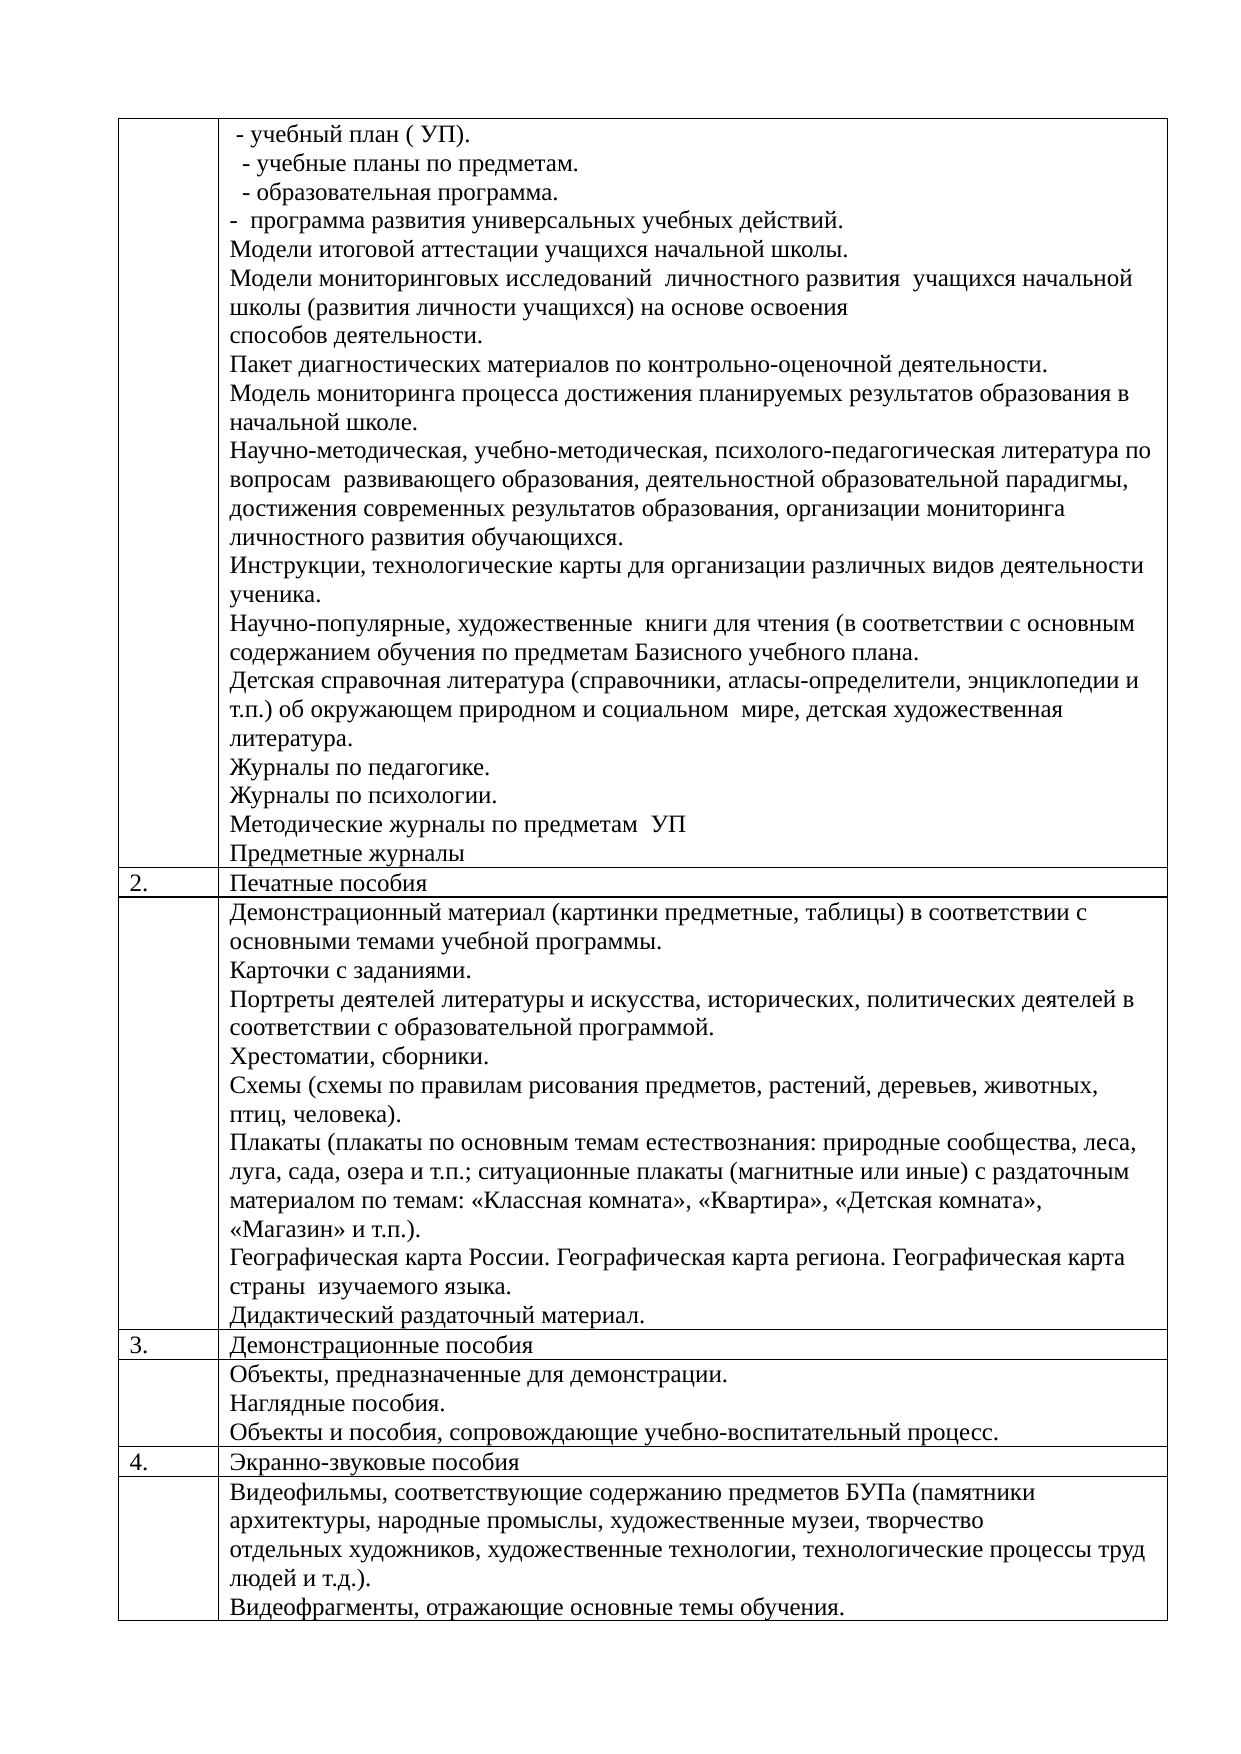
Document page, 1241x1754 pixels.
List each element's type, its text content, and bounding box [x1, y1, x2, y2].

table_cell Объекты, предназначенные для демонстрации. Наглядные пособия. Объекты и пособия, сопровождающие учебно-воспитательный процесс. [219, 1360, 1167, 1446]
table_cell Видеофильмы, соответствующие содержанию предметов БУПа (памятники архитектуры, народные промыслы, художественные музеи, творчество отдельных художников, художественные технологии, технологические процессы труд людей и т.д.). Видеофрагменты, отражающие основные темы обучения. [219, 1477, 1167, 1620]
table_cell Печатные пособия [219, 868, 1167, 896]
table_cell 3. [119, 1330, 218, 1358]
table_cell [119, 1360, 218, 1446]
table_cell [119, 119, 218, 867]
table_cell Экранно-звуковые пособия [219, 1447, 1167, 1476]
table_cell 2. [119, 868, 218, 896]
table_cell [119, 1477, 218, 1620]
table_cell Демонстрационные пособия [219, 1330, 1167, 1358]
table_cell [119, 898, 218, 1329]
table_cell 4. [119, 1447, 218, 1476]
table_cell - учебный план ( УП). - учебные планы по предметам. - образовательная программа. - программа развития универсальных учебных действий. Модели итоговой аттестации учащихся начальной школы. Модели мониторинговых исследований личностного развития учащихся начальной школы (развития личности учащихся) на основе освоения способов деятельности. Пакет диагностических материалов по контрольно-оценочной деятельности. Модель мониторинга процесса достижения планируемых результатов образования в начальной школе. Научно-методическая, учебно-методическая, психолого-педагогическая литература по вопросам развивающего образования, деятельностной образовательной парадигмы, достижения современных результатов образования, организации мониторинга личностного развития обучающихся. Инструкции, технологические карты для организации различных видов деятельности ученика. Научно-популярные, художественные книги для чтения (в соответствии с основным содержанием обучения по предметам Базисного учебного плана. Детская справочная литература (справочники, атласы-определители, энциклопедии и т.п.) об окружающем природном и социальном мире, детская художественная литература. Журналы по педагогике. Журналы по психологии. Методические журналы по предметам УП Предметные журналы [219, 119, 1167, 867]
table_cell Демонстрационный материал (картинки предметные, таблицы) в соответствии с основными темами учебной программы. Карточки с заданиями. Портреты деятелей литературы и искусства, исторических, политических деятелей в соответствии с образовательной программой. Хрестоматии, сборники. Схемы (схемы по правилам рисования предметов, растений, деревьев, животных, птиц, человека). Плакаты (плакаты по основным темам естествознания: природные сообщества, леса, луга, сада, озера и т.п.; ситуационные плакаты (магнитные или иные) с раздаточным материалом по темам: «Классная комната», «Квартира», «Детская комната», «Магазин» и т.п.). Географическая карта России. Географическая карта региона. Географическая карта страны изучаемого языка. Дидактический раздаточный материал. [219, 898, 1167, 1329]
